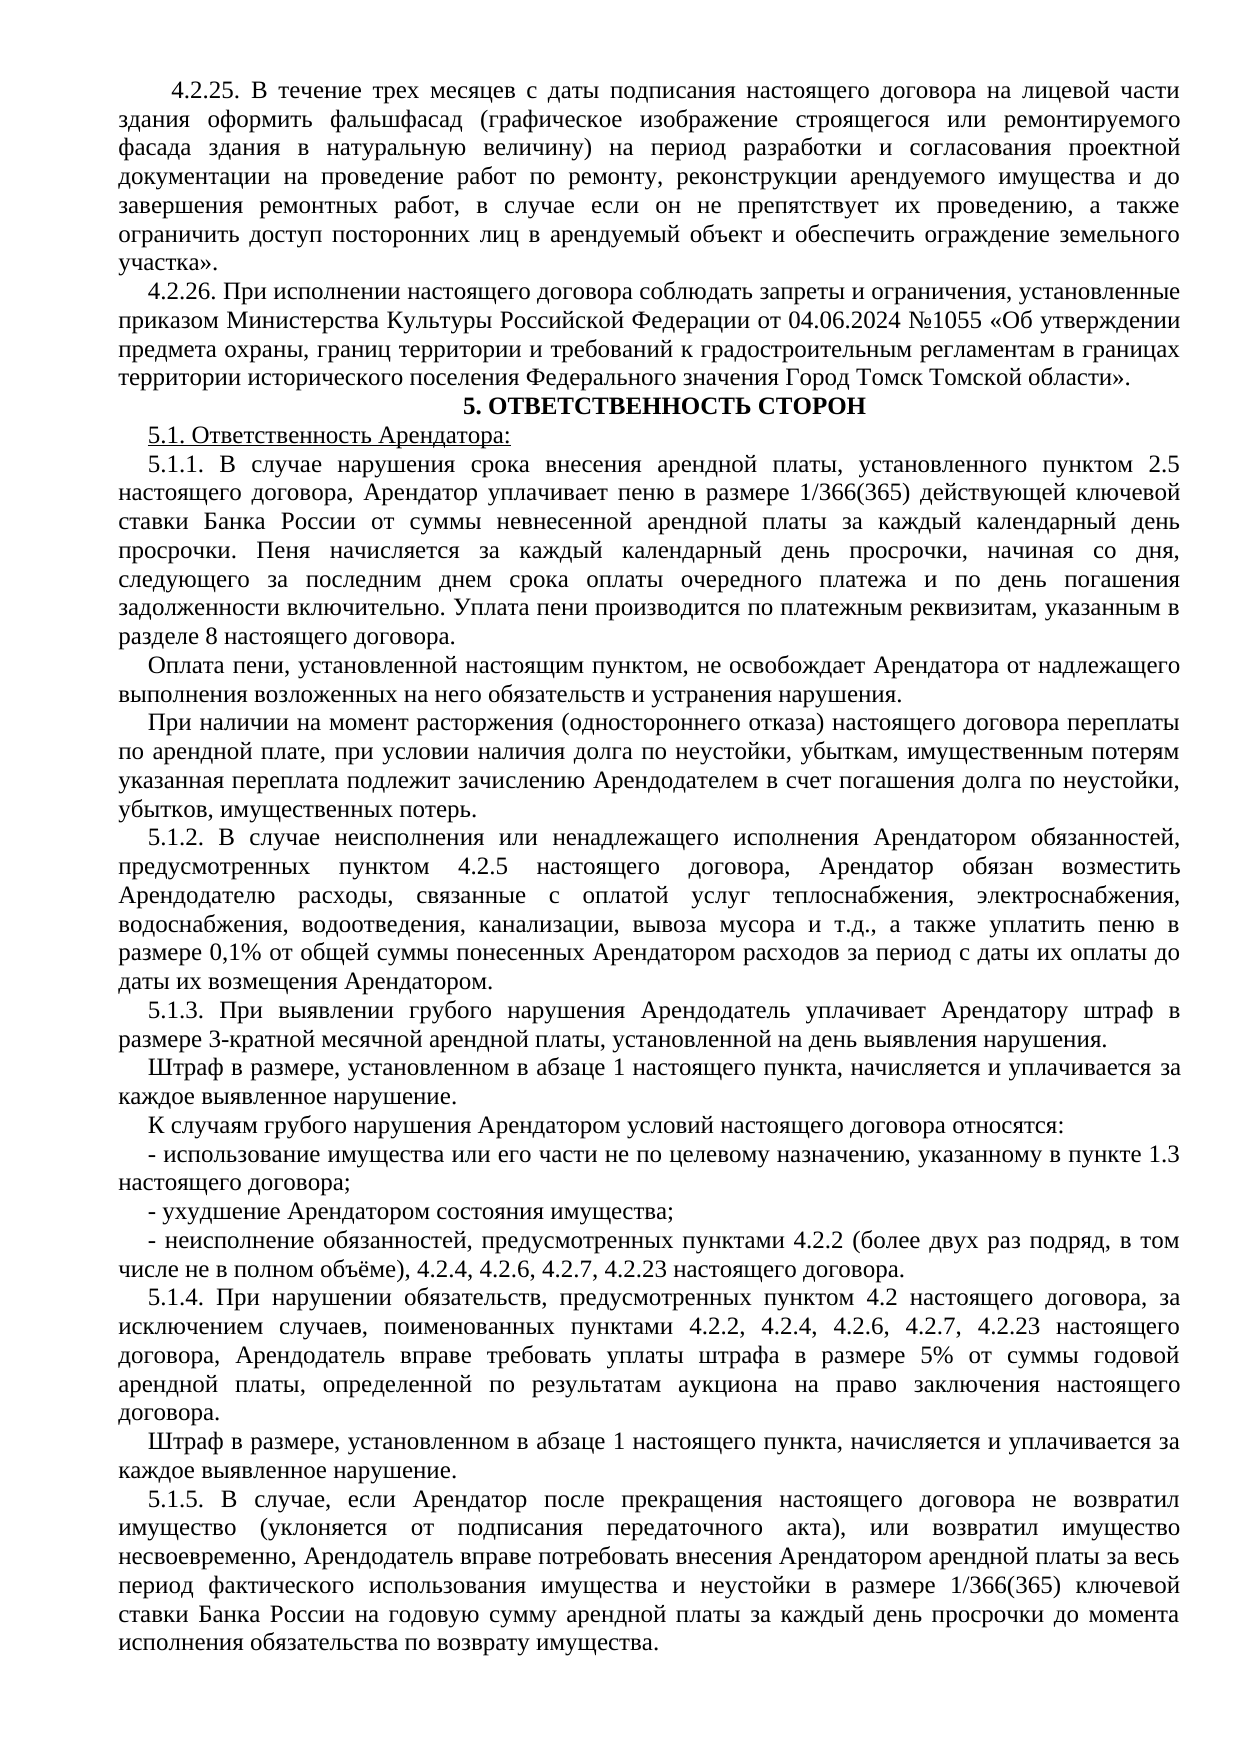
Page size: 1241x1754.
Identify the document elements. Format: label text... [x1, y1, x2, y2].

text Штраф в размере, установленном в абзаце 1 настоящего пункта, начисляется и уплачивается за каждое выявленное нарушение. [118, 1052, 1181, 1110]
text 5.1. Ответственность Арендатора: [118, 420, 1181, 449]
text 5.1.2. В случае неисполнения или ненадлежащего исполнения Арендатором обязанностей, предусмотренных пунктом 4.2.5 настоящего договора, Арендатор обязан возместить Арендодателю расходы, связанные с оплатой услуг теплоснабжения, электроснабжения, водоснабжения, водоотведения, канализации, вывоза мусора и т.д., а также уплатить пеню в размере 0,1% от общей суммы понесенных Арендатором расходов за период с даты их оплаты до даты их возмещения Арендатором. [118, 822, 1181, 995]
text К случаям грубого нарушения Арендатором условий настоящего договора относятся: [118, 1110, 1181, 1139]
text - ухудшение Арендатором состояния имущества; [118, 1196, 1181, 1225]
text 5. ОТВЕТСТВЕННОСТЬ СТОРОН [118, 391, 1181, 420]
text 5.1.4. При нарушении обязательств, предусмотренных пунктом 4.2 настоящего договора, за исключением случаев, поименованных пунктами 4.2.2, 4.2.4, 4.2.6, 4.2.7, 4.2.23 настоящего договора, Арендодатель вправе требовать уплаты штрафа в размере 5% от суммы годовой арендной платы, определенной по результатам аукциона на право заключения настоящего договора. [118, 1282, 1181, 1426]
text - неисполнение обязанностей, предусмотренных пунктами 4.2.2 (более двух раз подряд, в том числе не в полном объёме), 4.2.4, 4.2.6, 4.2.7, 4.2.23 настоящего договора. [118, 1225, 1181, 1282]
text - использование имущества или его части не по целевому назначению, указанному в пункте 1.3 настоящего договора; [118, 1139, 1181, 1196]
text 4.2.26. При исполнении настоящего договора соблюдать запреты и ограничения, установленные приказом Министерства Культуры Российской Федерации от 04.06.2024 №1055 «Об утверждении предмета охраны, границ территории и требований к градостроительным регламентам в границах территории исторического поселения Федерального значения Город Томск Томской области». [118, 276, 1181, 391]
text 5.1.5. В случае, если Арендатор после прекращения настоящего договора не возвратил имущество (уклоняется от подписания передаточного акта), или возвратил имущество несвоевременно, Арендодатель вправе потребовать внесения Арендатором арендной платы за весь период фактического использования имущества и неустойки в размере 1/366(365) ключевой ставки Банка России на годовую сумму арендной платы за каждый день просрочки до момента исполнения обязательства по возврату имущества. [118, 1484, 1181, 1656]
text При наличии на момент расторжения (одностороннего отказа) настоящего договора переплаты по арендной плате, при условии наличия долга по неустойки, убыткам, имущественным потерям указанная переплата подлежит зачислению Арендодателем в счет погашения долга по неустойки, убытков, имущественных потерь. [118, 707, 1181, 822]
text 5.1.1. В случае нарушения срока внесения арендной платы, установленного пунктом 2.5 настоящего договора, Арендатор уплачивает пеню в размере 1/366(365) действующей ключевой ставки Банка России от суммы невнесенной арендной платы за каждый календарный день просрочки. Пеня начисляется за каждый календарный день просрочки, начиная со дня, следующего за последним днем срока оплаты очередного платежа и по день погашения задолженности включительно. Уплата пени производится по платежным реквизитам, указанным в разделе 8 настоящего договора. [118, 449, 1181, 650]
text Оплата пени, установленной настоящим пунктом, не освобождает Арендатора от надлежащего выполнения возложенных на него обязательств и устранения нарушения. [118, 650, 1181, 707]
text 4.2.25. В течение трех месяцев с даты подписания настоящего договора на лицевой части здания оформить фальшфасад (графическое изображение строящегося или ремонтируемого фасада здания в натуральную величину) на период разработки и согласования проектной документации на проведение работ по ремонту, реконструкции арендуемого имущества и до завершения ремонтных работ, в случае если он не препятствует их проведению, а также ограничить доступ посторонних лиц в арендуемый объект и обеспечить ограждение земельного участка». [118, 75, 1181, 276]
text Штраф в размере, установленном в абзаце 1 настоящего пункта, начисляется и уплачивается за каждое выявленное нарушение. [118, 1426, 1181, 1484]
text 5.1.3. При выявлении грубого нарушения Арендодатель уплачивает Арендатору штраф в размере 3-кратной месячной арендной платы, установленной на день выявления нарушения. [118, 995, 1181, 1052]
